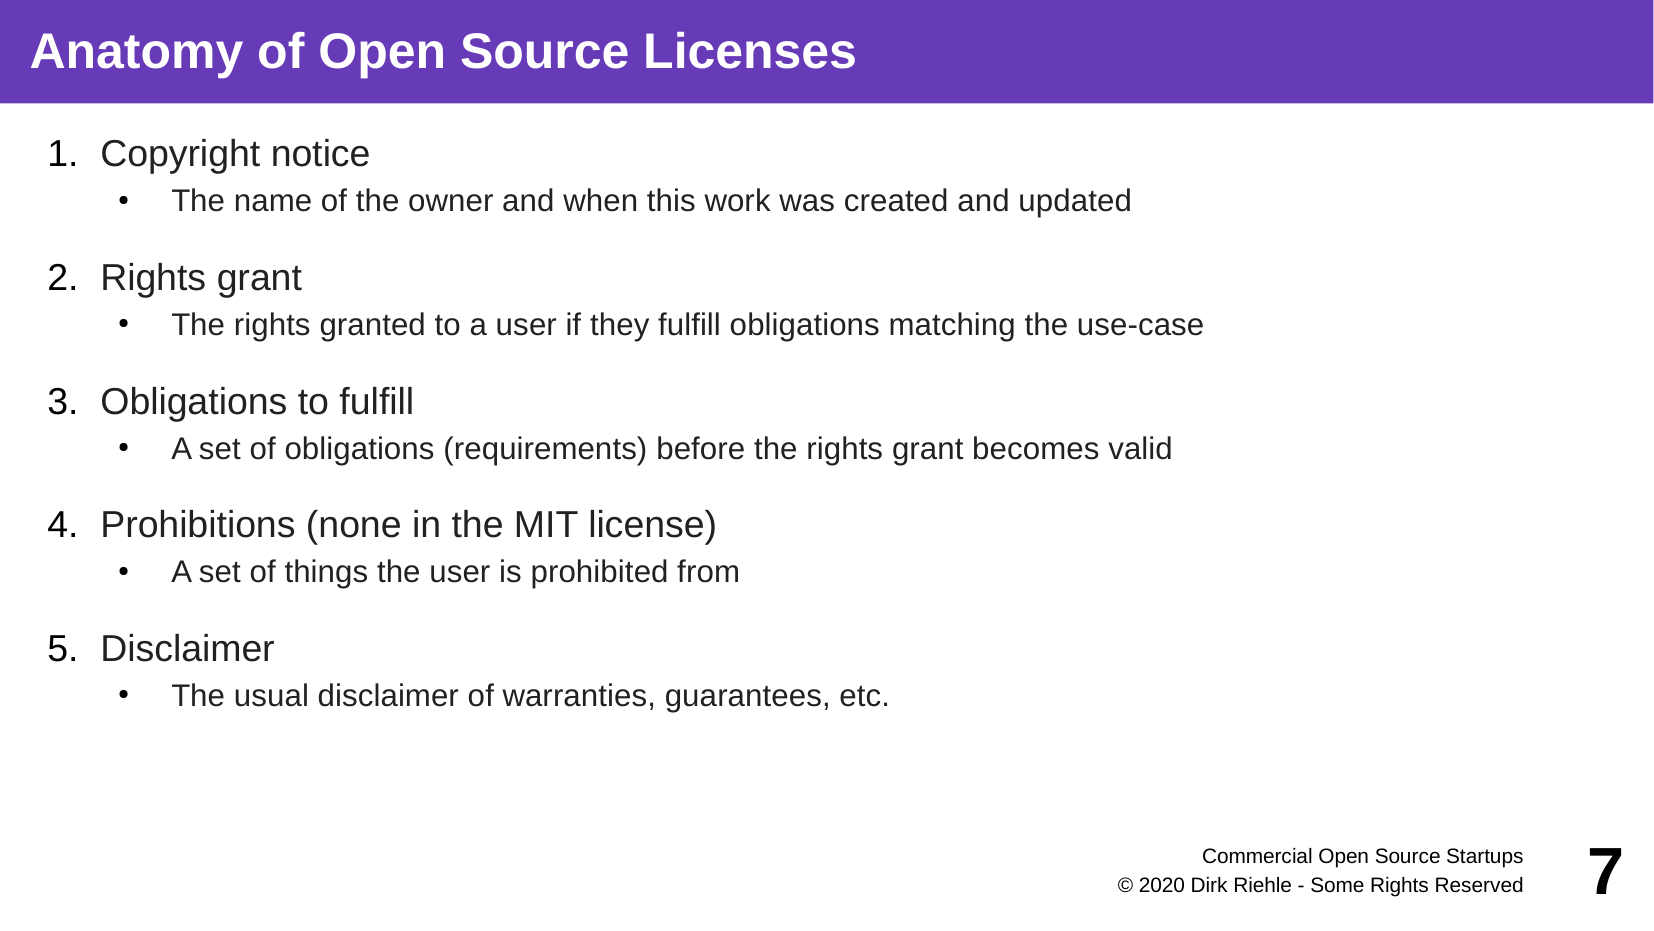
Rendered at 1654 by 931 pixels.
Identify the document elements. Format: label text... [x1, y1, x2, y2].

title Anatomy of Open Source Licenses [0, 0, 1654, 104]
list Copyright notice The name of the owner and when this work was created and updated Rights grant The rights granted to a user if they fulfill obligations matching the use-case Obligations to fulfill A set of obligations (requirements) before the rights grant becomes valid Prohibitions (none in the MIT license) A set of things the user is prohibited from Disclaimer The usual disclaimer of warranties, guarantees, etc. [29, 132, 1625, 813]
